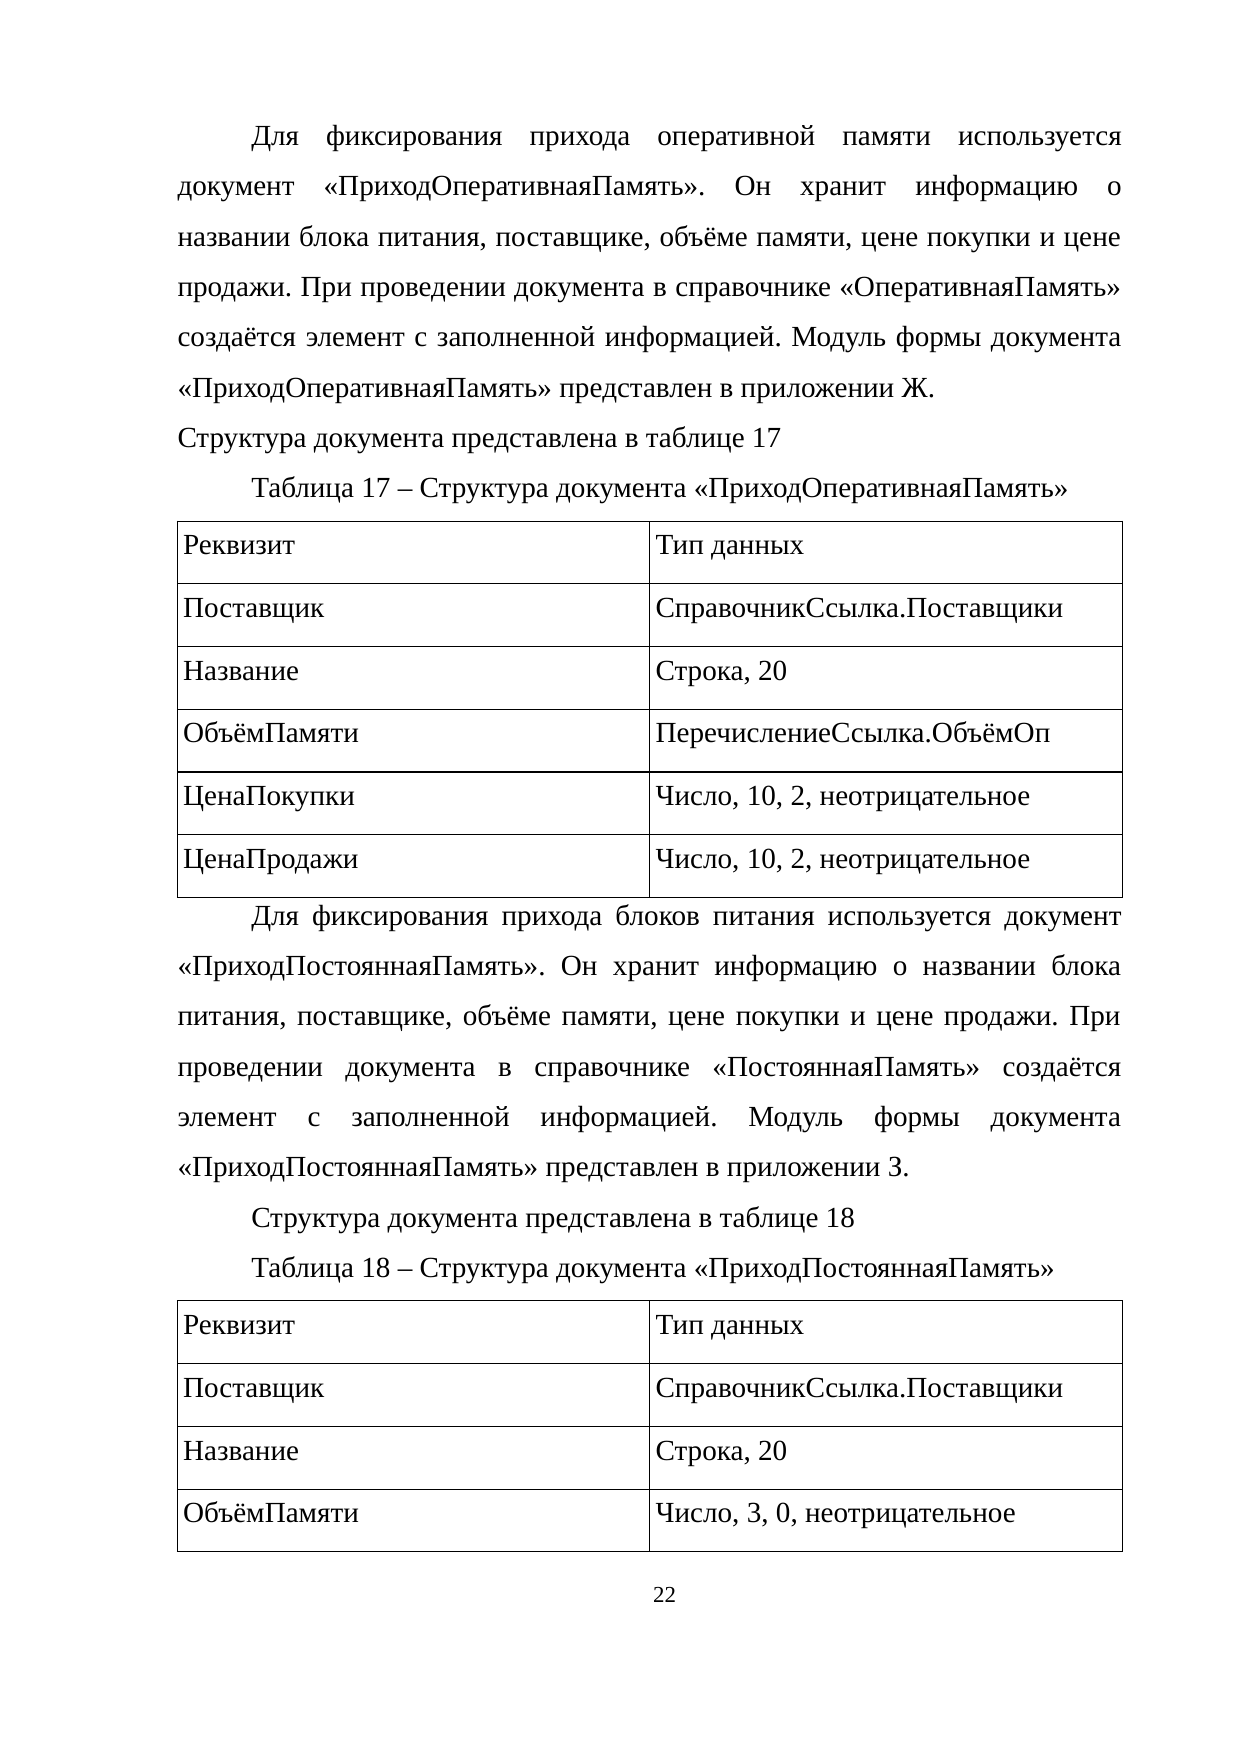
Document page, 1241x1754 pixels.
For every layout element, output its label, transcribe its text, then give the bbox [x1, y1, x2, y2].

table_cell Строка, 20 [650, 647, 1122, 709]
table_cell Число, 10, 2, неотрицательное [650, 773, 1122, 834]
text Таблица 18 – Структура документа «ПриходПостояннаяПамять» [177, 1250, 1122, 1284]
table_cell Строка, 20 [650, 1427, 1122, 1488]
text Для фиксирования прихода блоков питания используется документ «ПриходПостояннаяПамять». Он хранит информацию о названии блока питания, поставщике, объёме памяти, цене покупки и цене продажи. При проведении документа в справочнике «ПостояннаяПамять» создаётся элемент с заполненной информацией. Модуль формы документа «ПриходПостояннаяПамять» представлен в приложении З. [177, 898, 1122, 1183]
text Для фиксирования прихода оперативной памяти используется документ «ПриходОперативнаяПамять». Он хранит информацию о названии блока питания, поставщике, объёме памяти, цене покупки и цене продажи. При проведении документа в справочнике «ОперативнаяПамять» создаётся элемент с заполненной информацией. Модуль формы документа «ПриходОперативнаяПамять» представлен в приложении Ж. [177, 118, 1122, 403]
table_header Реквизит [178, 1301, 649, 1363]
table_cell СправочникСсылка.Поставщики [650, 1364, 1122, 1426]
table_cell ЦенаПродажи [178, 835, 649, 897]
table_cell ОбъёмПамяти [178, 1490, 649, 1551]
text Структура документа представлена в таблице 18 [177, 1200, 1122, 1233]
table_cell ОбъёмПамяти [178, 710, 649, 771]
table_cell Поставщик [178, 1364, 649, 1426]
table_cell СправочникСсылка.Поставщики [650, 584, 1122, 646]
table_cell Число, 10, 2, неотрицательное [650, 835, 1122, 897]
text Структура документа представлена в таблице 17 [177, 420, 1122, 453]
table_cell Название [178, 1427, 649, 1488]
text Таблица 17 – Структура документа «ПриходОперативнаяПамять» [177, 470, 1122, 504]
table_cell Название [178, 647, 649, 709]
table_cell ПеречислениеСсылка.ОбъёмОп [650, 710, 1122, 771]
table_header Тип данных [650, 522, 1122, 583]
table_cell ЦенаПокупки [178, 773, 649, 834]
table_cell Поставщик [178, 584, 649, 646]
table_cell Число, 3, 0, неотрицательное [650, 1490, 1122, 1551]
table_header Тип данных [650, 1301, 1122, 1363]
table_header Реквизит [178, 522, 649, 583]
